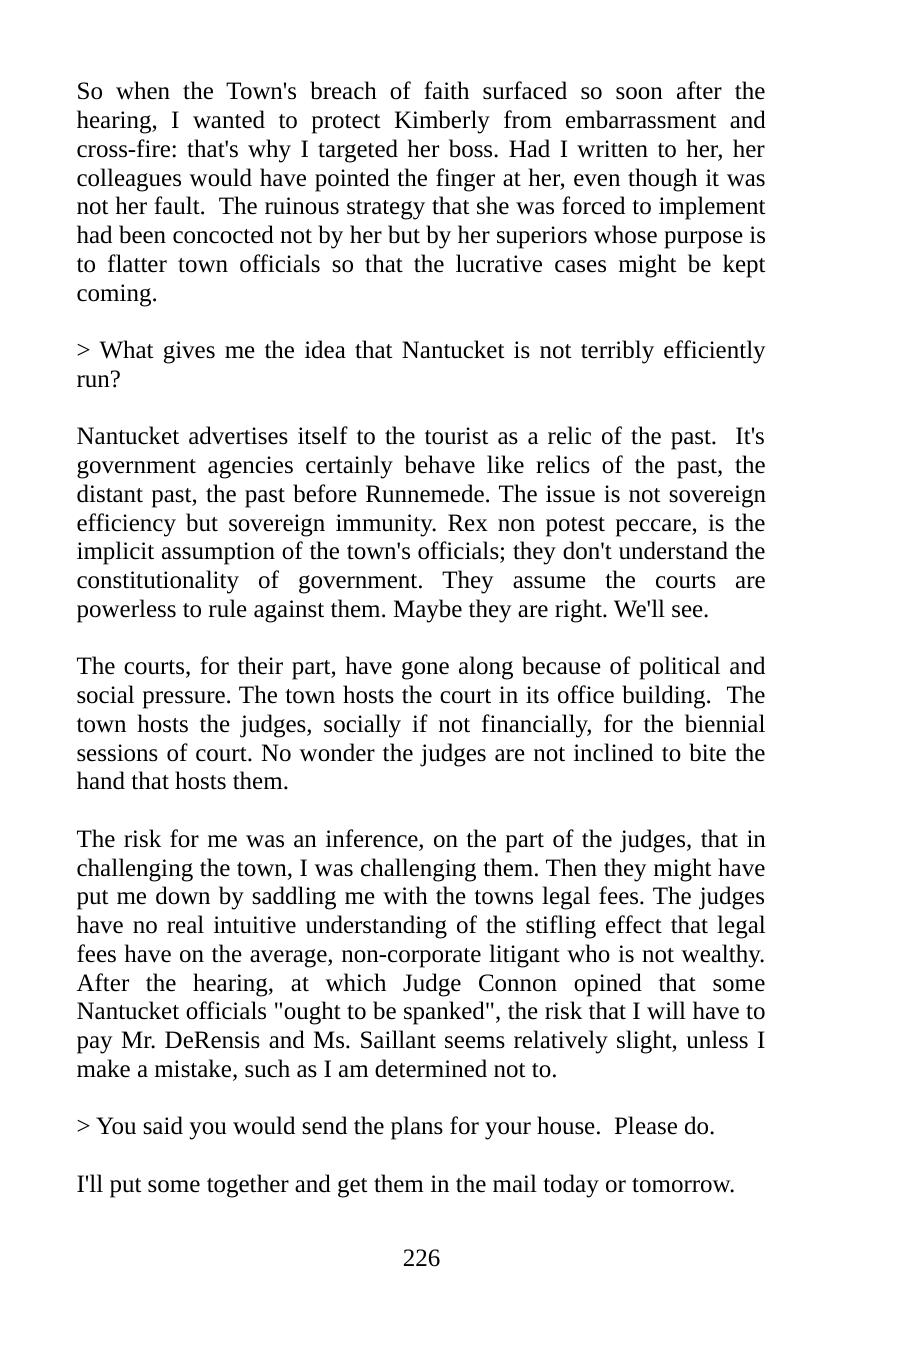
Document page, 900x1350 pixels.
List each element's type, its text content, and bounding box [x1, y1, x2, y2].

text The risk for me was an inference, on the part of the judges, that in challenging the town, I was challenging them. Then they might have put me down by saddling me with the towns legal fees. The judges have no real intuitive understanding of the stifling effect that legal fees have on the average, non-corporate litigant who is not wealthy. After the hearing, at which Judge Connon opined that some Nantucket officials "ought to be spanked", the risk that I will have to pay Mr. DeRensis and Ms. Saillant seems relatively slight, unless I make a mistake, such as I am determined not to. [76, 824, 766, 1083]
text > You said you would send the plans for your house. Please do. [76, 1111, 766, 1140]
text Nantucket advertises itself to the tourist as a relic of the past. It's government agencies certainly behave like relics of the past, the distant past, the past before Runnemede. The issue is not sovereign efficiency but sovereign immunity. Rex non potest peccare, is the implicit assumption of the town's officials; they don't understand the constitutionality of government. They assume the courts are powerless to rule against them. Maybe they are right. We'll see. [76, 421, 766, 623]
text > What gives me the idea that Nantucket is not terribly efficiently run? [76, 335, 766, 393]
text The courts, for their part, have gone along because of political and social pressure. The town hosts the court in its office building. The town hosts the judges, socially if not financially, for the biennial sessions of court. No wonder the judges are not inclined to bite the hand that hosts them. [76, 651, 766, 795]
text So when the Town's breach of faith surfaced so soon after the hearing, I wanted to protect Kimberly from embarrassment and cross-fire: that's why I targeted her boss. Had I written to her, her colleagues would have pointed the finger at her, even though it was not her fault. The ruinous strategy that she was forced to implement had been concocted not by her but by her superiors whose purpose is to flatter town officials so that the lucrative cases might be kept coming. [76, 76, 766, 306]
text I'll put some together and get them in the mail today or tomorrow. [76, 1169, 766, 1198]
